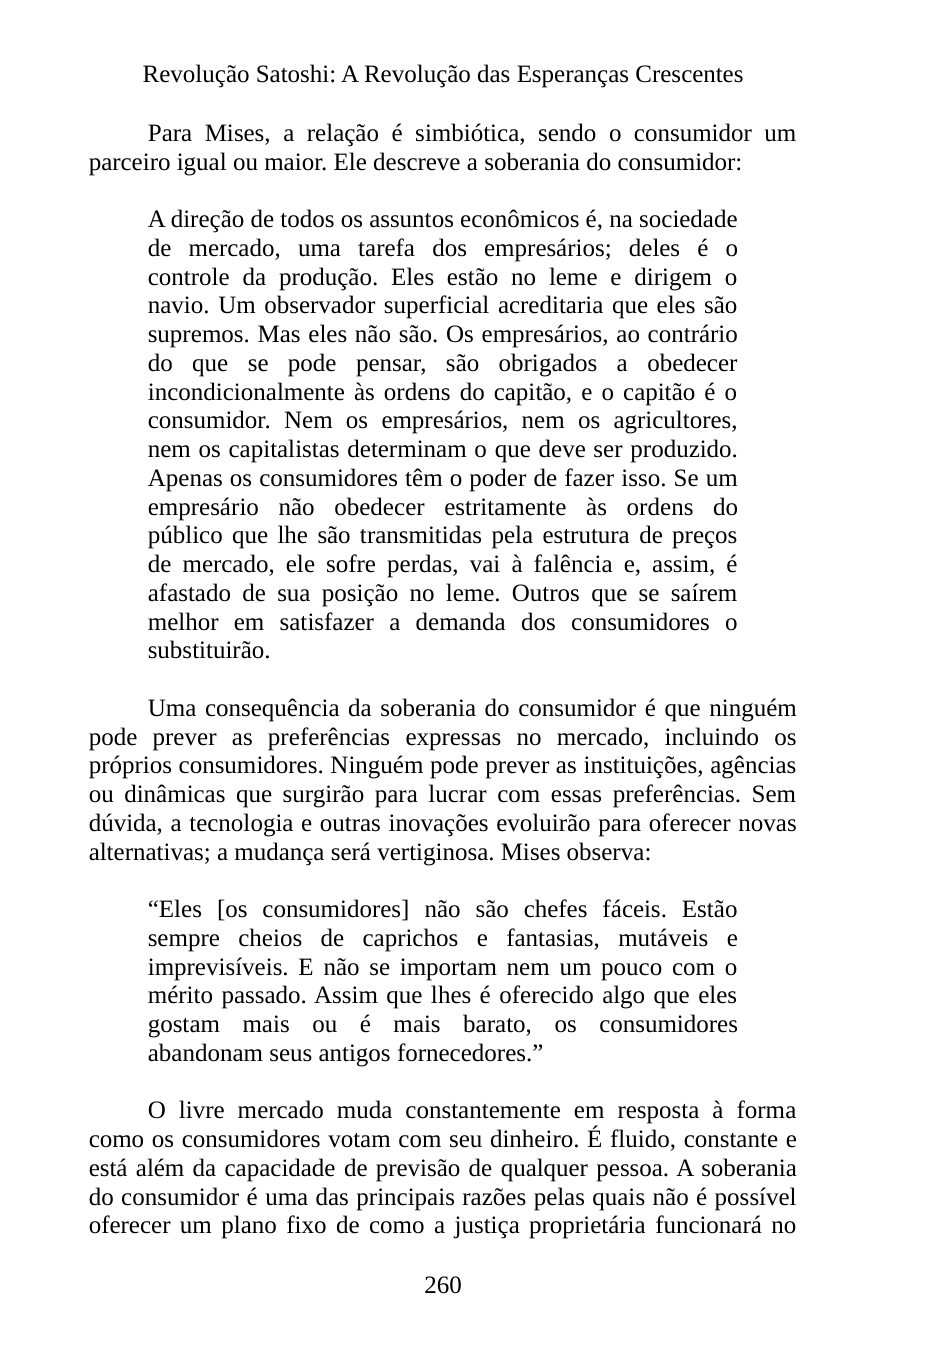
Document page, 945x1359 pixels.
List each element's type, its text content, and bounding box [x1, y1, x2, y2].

text O livre mercado muda constantemente em resposta à forma como os consumidores votam com seu dinheiro. É fluido, constante e está além da capacidade de previsão de qualquer pessoa. A soberania do consumidor é uma das principais razões pelas quais não é possível oferecer um plano fixo de como a justiça proprietária funcionará no [88, 1096, 797, 1239]
text Para Mises, a relação é simbiótica, sendo o consumidor um parceiro igual ou maior. Ele descreve a soberania do consumidor: [88, 118, 797, 176]
text A direção de todos os assuntos econômicos é, na sociedade de mercado, uma tarefa dos empresários; deles é o controle da produção. Eles estão no leme e dirigem o navio. Um observador superficial acreditaria que eles são supremos. Mas eles não são. Os empresários, ao contrário do que se pode pensar, são obrigados a obedecer incondicionalmente às ordens do capitão, e o capitão é o consumidor. Nem os empresários, nem os agricultores, nem os capitalistas determinam o que deve ser produzido. Apenas os consumidores têm o poder de fazer isso. Se um empresário não obedecer estritamente às ordens do público que lhe são transmitidas pela estrutura de preços de mercado, ele sofre perdas, vai à falência e, assim, é afastado de sua posição no leme. Outros que se saírem melhor em satisfazer a demanda dos consumidores o substituirão. [148, 204, 738, 664]
text “Eles [os consumidores] não são chefes fáceis. Estão sempre cheios de caprichos e fantasias, mutáveis e imprevisíveis. E não se importam nem um pouco com o mérito passado. Assim que lhes é oferecido algo que eles gostam mais ou é mais barato, os consumidores abandonam seus antigos fornecedores.” [148, 894, 738, 1067]
text Uma consequência da soberania do consumidor é que ninguém pode prever as preferências expressas no mercado, incluindo os próprios consumidores. Ninguém pode prever as instituições, agências ou dinâmicas que surgirão para lucrar com essas preferências. Sem dúvida, a tecnologia e outras inovações evoluirão para oferecer novas alternativas; a mudança será vertiginosa. Mises observa: [88, 693, 797, 866]
